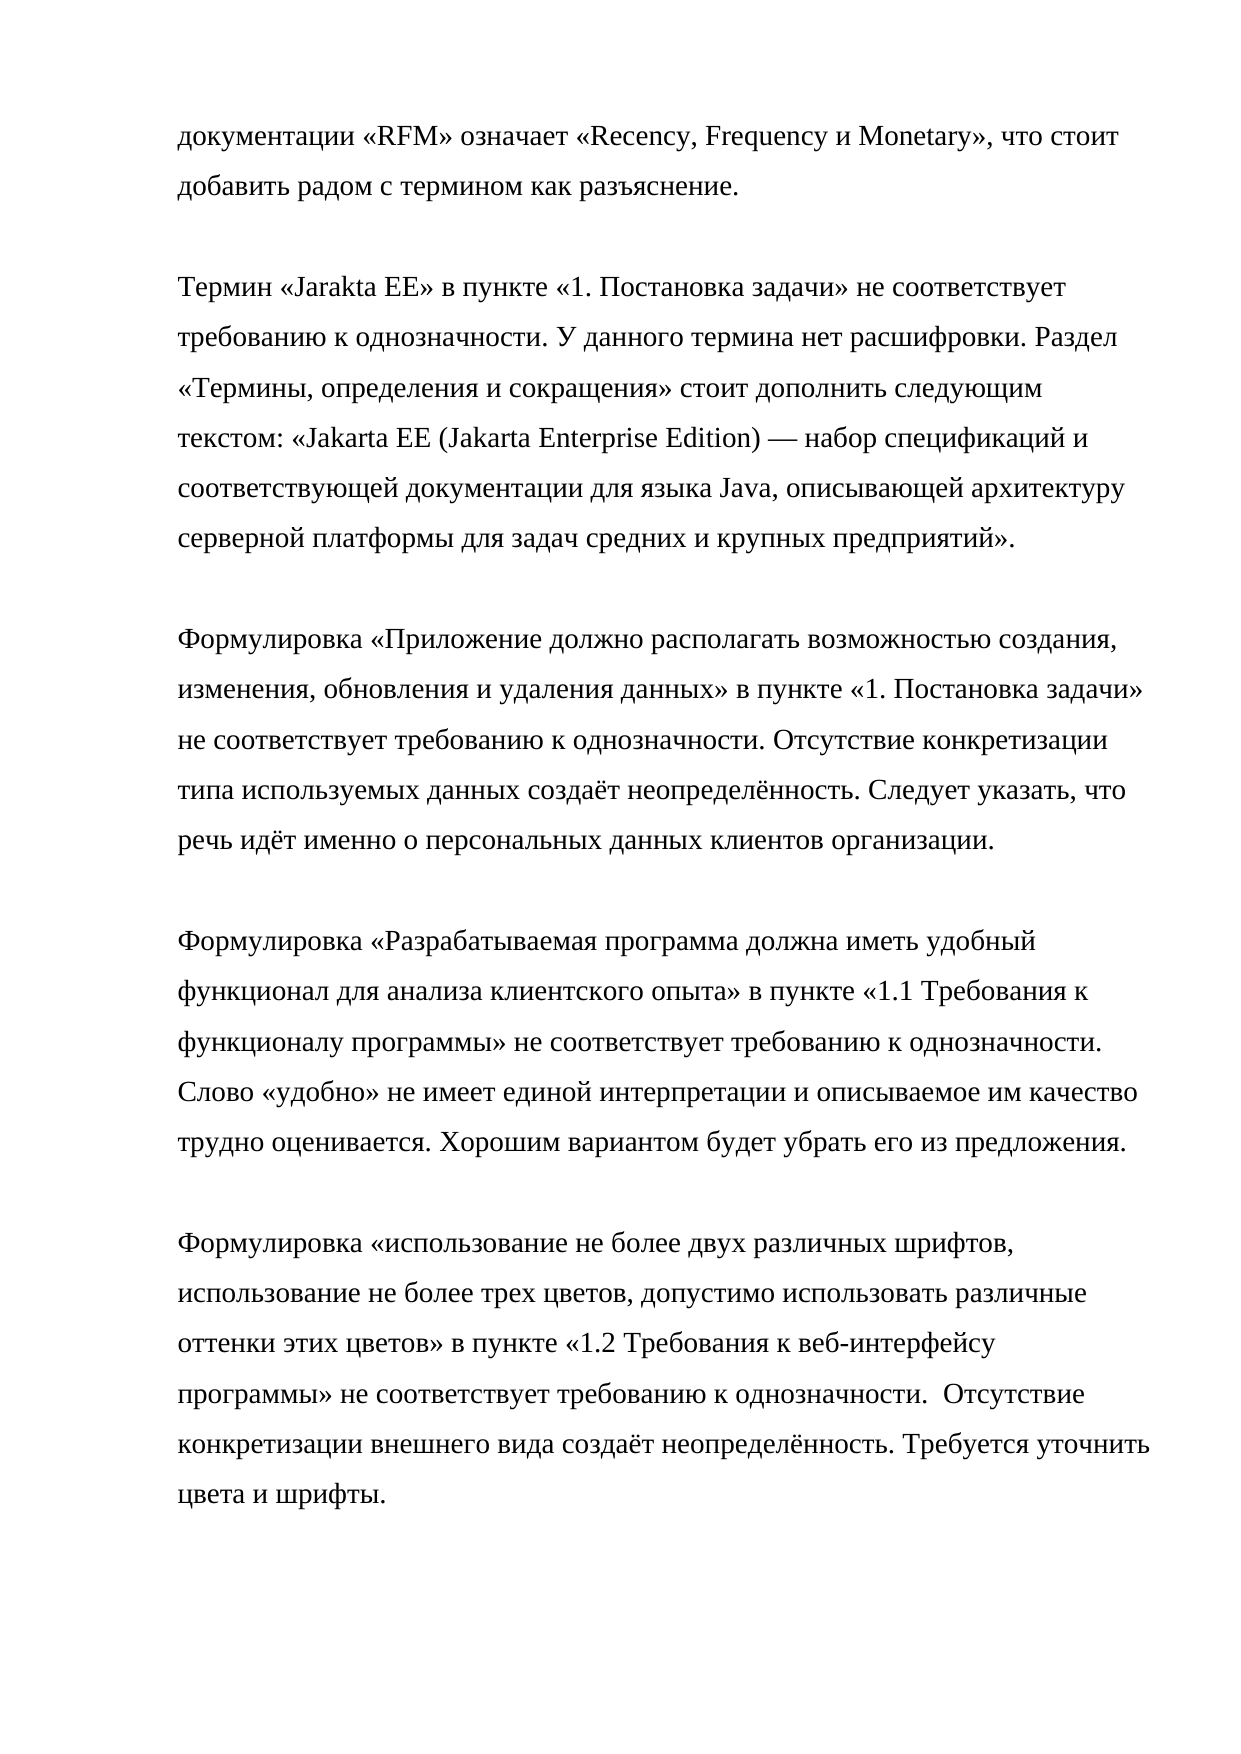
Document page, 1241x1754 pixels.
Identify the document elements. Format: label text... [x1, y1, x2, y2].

text Формулировка «использование не более двух различных шрифтов, использование не более трех цветов, допустимо использовать различные оттенки этих цветов» в пункте «1.2 Требования к веб-интерфейсу программы» не соответствует требованию к однозначности. Отсутствие конкретизации внешнего вида создаёт неопределённость. Требуется уточнить цвета и шрифты. [177, 1225, 1152, 1510]
text Формулировка «Разрабатываемая программа должна иметь удобный функционал для анализа клиентского опыта» в пункте «1.1 Требования к функционалу программы» не соответствует требованию к однозначности. Слово «удобно» не имеет единой интерпретации и описываемое им качество трудно оценивается. Хорошим вариантом будет убрать его из предложения. [177, 923, 1152, 1158]
text документации «RFM» означает «Recency, Frequency и Monetary», что стоит добавить радом с термином как разъяснение. [177, 118, 1152, 202]
text Термин «Jarakta EE» в пункте «1. Постановка задачи» не соответствует требованию к однозначности. У данного термина нет расшифровки. Раздел «Термины, определения и сокращения» стоит дополнить следующим текстом: «Jakarta EE (Jakarta Enterprise Edition) — набор спецификаций и соответствующей документации для языка Java, описывающей архитектуру серверной платформы для задач средних и крупных предприятий». [177, 269, 1152, 554]
text Формулировка «Приложение должно располагать возможностью создания, изменения, обновления и удаления данных» в пункте «1. Постановка задачи» не соответствует требованию к однозначности. Отсутствие конкретизации типа используемых данных создаёт неопределённость. Следует указать, что речь идёт именно о персональных данных клиентов организации. [177, 621, 1152, 856]
